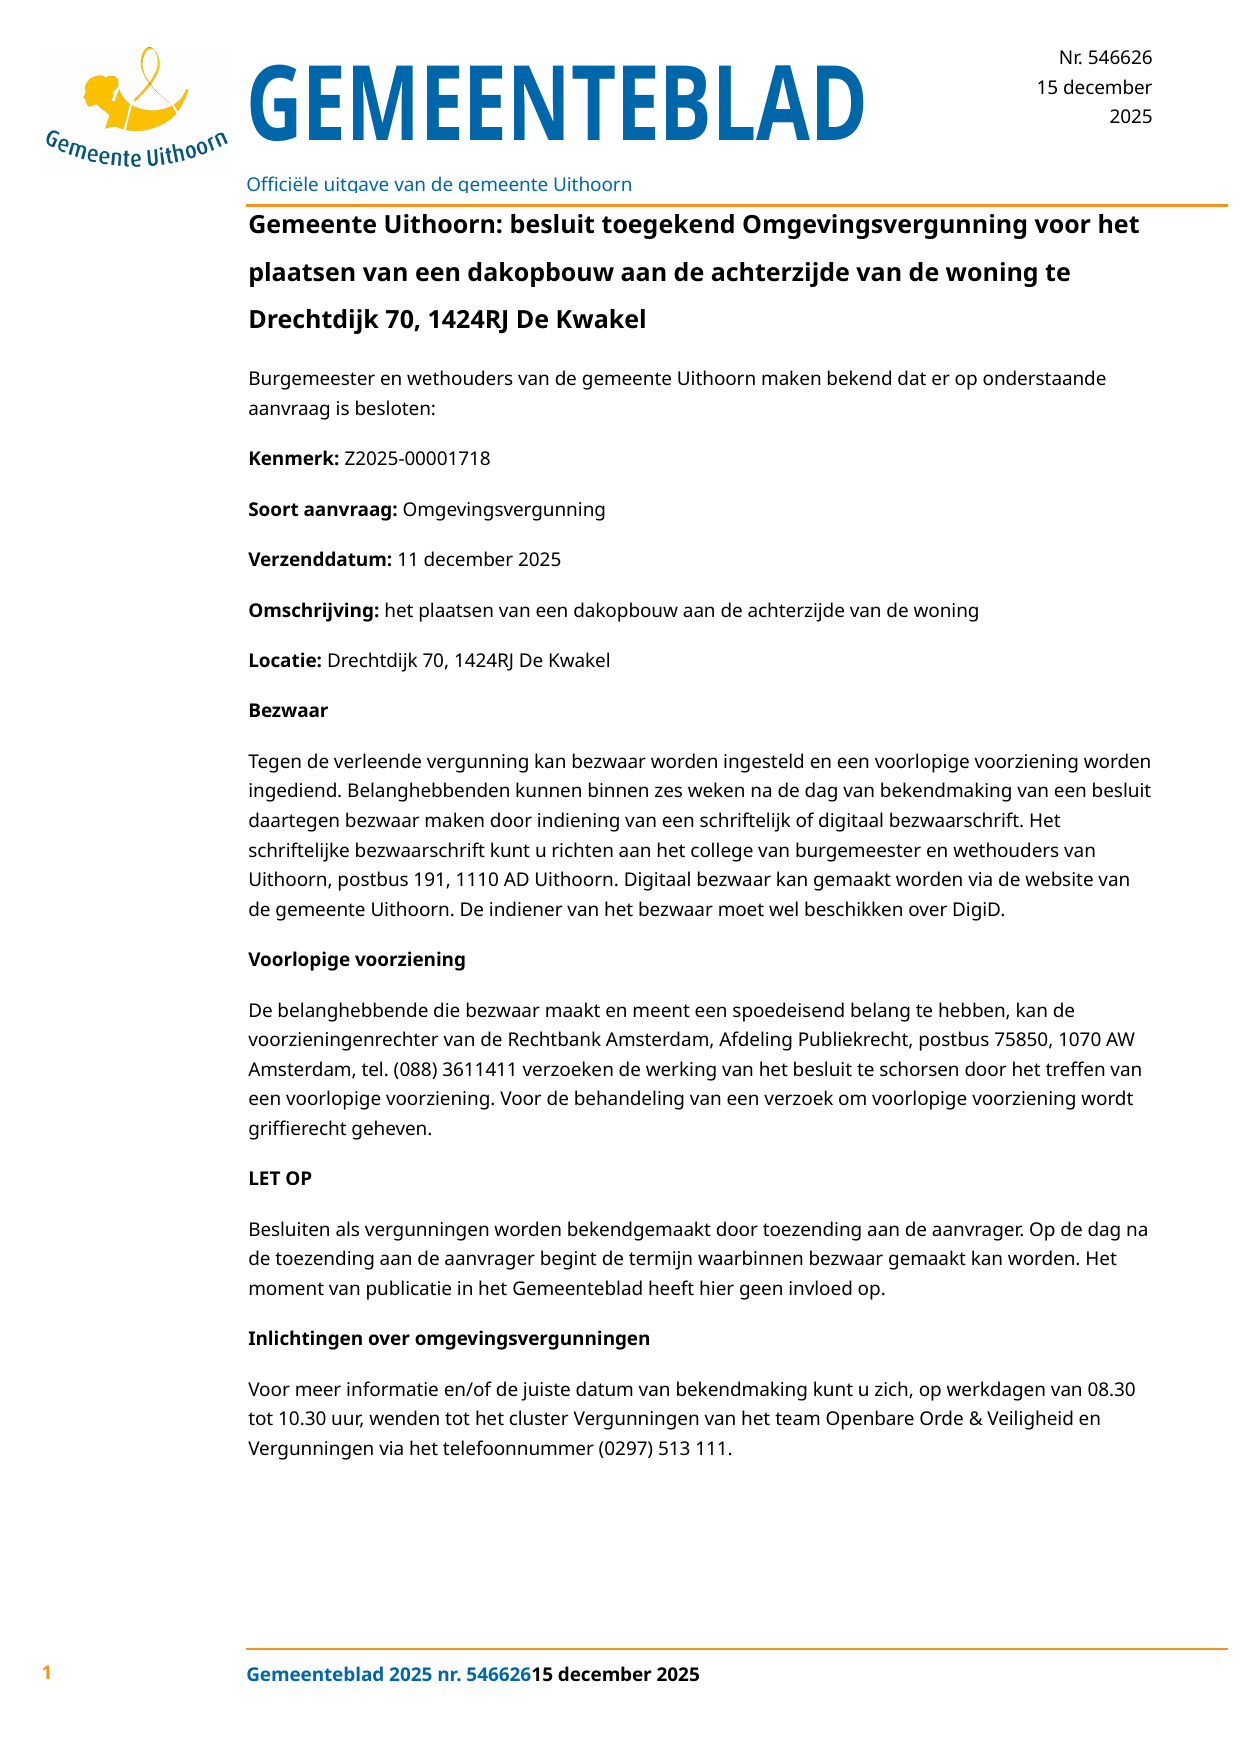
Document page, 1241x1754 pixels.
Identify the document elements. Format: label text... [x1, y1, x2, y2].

picture [41, 47, 231, 172]
text Voorlopige voorziening [248, 946, 1152, 972]
text Verzenddatum: 11 december 2025 [248, 546, 1152, 572]
text Kenmerk: Z2025-00001718 [248, 446, 1152, 471]
text Besluiten als vergunningen worden bekendgemaakt door toezending aan de aanvrager. Op de dag na de toezending aan de aanvrager begint de termijn waarbinnen bezwaar gemaakt kan worden. Het moment van publicatie in het Gemeenteblad heeft hier geen invloed op. [248, 1216, 1152, 1301]
text Inlichtingen over omgevingsvergunningen [248, 1326, 1152, 1351]
text Locatie: Drechtdijk 70, 1424RJ De Kwakel [248, 647, 1152, 673]
text Omschrijving: het plaatsen van een dakopbouw aan de achterzijde van de woning [248, 597, 1152, 622]
text Gemeente Uithoorn: besluit toegekend Omgevingsvergunning voor het plaatsen van een dakopbouw aan de achterzijde van de woning te Drechtdijk 70, 1424RJ De Kwakel [248, 207, 1152, 336]
text LET OP [248, 1166, 1152, 1191]
text Voor meer informatie en/of de juiste datum van bekendmaking kunt u zich, op werkdagen van 08.30 tot 10.30 uur, wenden tot het cluster Vergunningen van het team Openbare Orde & Veiligheid en Vergunningen via het telefoonnummer (0297) 513 111. [248, 1376, 1152, 1461]
text Bezwaar [248, 698, 1152, 723]
text De belanghebbende die bezwaar maakt en meent een spoedeisend belang te hebben, kan de voorzieningenrechter van de Rechtbank Amsterdam, Afdeling Publiekrecht, postbus 75850, 1070 AW Amsterdam, tel. (088) 3611411 verzoeken de werking van het besluit te schorsen door het treffen van een voorlopige voorziening. Voor de behandeling van een verzoek om voorlopige voorziening wordt griffierecht geheven. [248, 997, 1152, 1141]
text Burgemeester en wethouders van de gemeente Uithoorn maken bekend dat er op onderstaande aanvraag is besloten: [248, 366, 1152, 421]
text Tegen de verleende vergunning kan bezwaar worden ingesteld en een voorlopige voorziening worden ingediend. Belanghebbenden kunnen binnen zes weken na de dag van bekendmaking van een besluit daartegen bezwaar maken door indiening van een schriftelijk of digitaal bezwaarschrift. Het schriftelijke bezwaarschrift kunt u richten aan het college van burgemeester en wethouders van Uithoorn, postbus 191, 1110 AD Uithoorn. Digitaal bezwaar kan gemaakt worden via de website van de gemeente Uithoorn. De indiener van het bezwaar moet wel beschikken over DigiD. [248, 748, 1152, 922]
text Soort aanvraag: Omgevingsvergunning [248, 496, 1152, 522]
